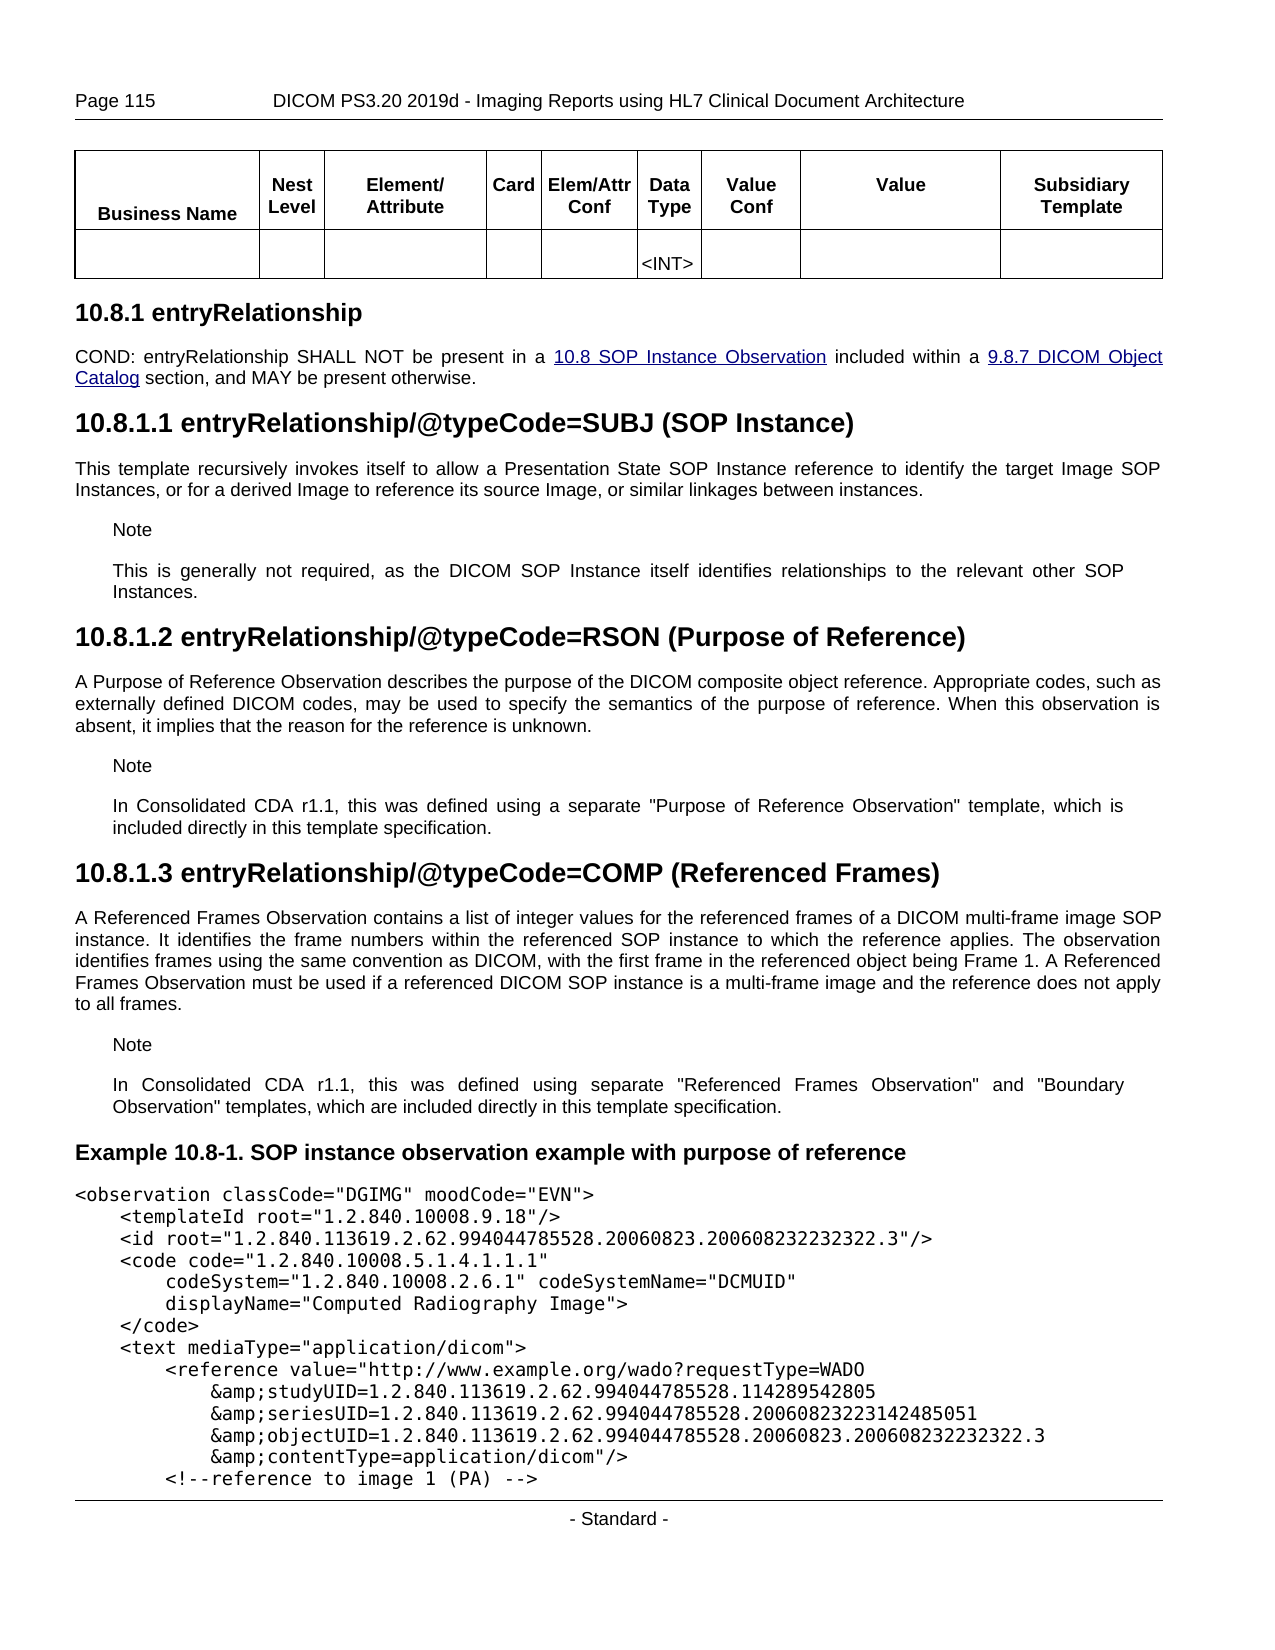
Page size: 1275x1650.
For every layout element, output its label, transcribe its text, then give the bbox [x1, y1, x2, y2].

text Example 10.8-1. SOP instance observation example with purpose of reference [75, 1139, 1162, 1165]
table_header Business Name [76, 151, 259, 228]
text In Consolidated CDA r1.1, this was defined using a separate "Purpose of Reference Observation" template, which is included directly in this template specification. [112, 795, 1125, 838]
text 10.8.1.1 entryRelationship/@typeCode=SUBJ (SOP Instance) [75, 407, 1162, 438]
table_cell [801, 230, 1000, 278]
table_header Element/​Attribute [325, 151, 486, 228]
table_cell [1001, 230, 1162, 278]
table_header Value Conf [702, 151, 800, 228]
text Note [112, 519, 1125, 541]
text A Referenced Frames Observation contains a list of integer values for the referenced frames of a DICOM multi-frame image SOP instance. It identifies the frame numbers within the referenced SOP instance to which the reference applies. The observation identifies frames using the same convention as DICOM, with the first frame in the referenced object being Frame 1. A Referenced Frames Observation must be used if a referenced DICOM SOP instance is a multi-frame image and the reference does not apply to all frames. [75, 907, 1162, 1015]
table_cell <INT> [638, 230, 701, 278]
text This template recursively invokes itself to allow a Presentation State SOP Instance reference to identify the target Image SOP Instances, or for a derived Image to reference its source Image, or similar linkages between instances. [75, 457, 1162, 500]
table_header Elem/Attr Conf [542, 151, 637, 228]
text This is generally not required, as the DICOM SOP Instance itself identifies relationships to the relevant other SOP Instances. [112, 559, 1125, 603]
table_header Card [487, 151, 541, 228]
table_cell [542, 230, 637, 278]
text A Purpose of Reference Observation describes the purpose of the DICOM composite object reference. Appropriate codes, such as externally defined DICOM codes, may be used to specify the semantics of the purpose of reference. When this observation is absent, it implies that the reason for the reference is unknown. [75, 671, 1162, 736]
table_cell [325, 230, 486, 278]
table_cell [702, 230, 800, 278]
text COND: entryRelationship SHALL NOT be present in a 10.8 SOP Instance Observation included within a 9.8.7 DICOM Object Catalog section, and MAY be present otherwise. [75, 345, 1162, 388]
text 10.8.1 entryRelationship [75, 298, 1162, 327]
text Note [112, 1033, 1125, 1055]
table_header Nest Level [260, 151, 324, 228]
table_cell [487, 230, 541, 278]
table_cell [76, 230, 259, 278]
table_header Subsidiary Template [1001, 151, 1162, 228]
table_cell [260, 230, 324, 278]
table_header Data Type [638, 151, 701, 228]
text <observation classCode="DGIMG" moodCode="EVN"> <templateId root="1.2.840.10008.9.18"/> <id root="1.2.840.113619.2.62.994044785528.20060823.200608232232322.3"/> <code code="1.2.840.10008.5.1.4.1.1.1" codeSystem="1.2.840.10008.2.6.1" codeSystemName="DCMUID" displayName="Computed Radiography Image"> </code> <text mediaType="application/dicom"> <reference value="http://www.example.org/wado?requestType=WADO &amp;studyUID=1.2.840.113619.2.62.994044785528.114289542805 &amp;seriesUID=1.2.840.113619.2.62.994044785528.20060823223142485051 &amp;objectUID=1.2.840.113619.2.62.994044785528.20060823.200608232232322.3 &amp;contentType=application/dicom"/> <!--reference to image 1 (PA) --> [75, 1184, 1162, 1490]
text 10.8.1.2 entryRelationship/@typeCode=RSON (Purpose of Reference) [75, 621, 1162, 653]
text Note [112, 755, 1125, 776]
text 10.8.1.3 entryRelationship/@typeCode=COMP (Referenced Frames) [75, 857, 1162, 888]
text In Consolidated CDA r1.1, this was defined using separate "Referenced Frames Observation" and "Boundary Observation" templates, which are included directly in this template specification. [112, 1074, 1125, 1117]
table_header Value [801, 151, 1000, 228]
